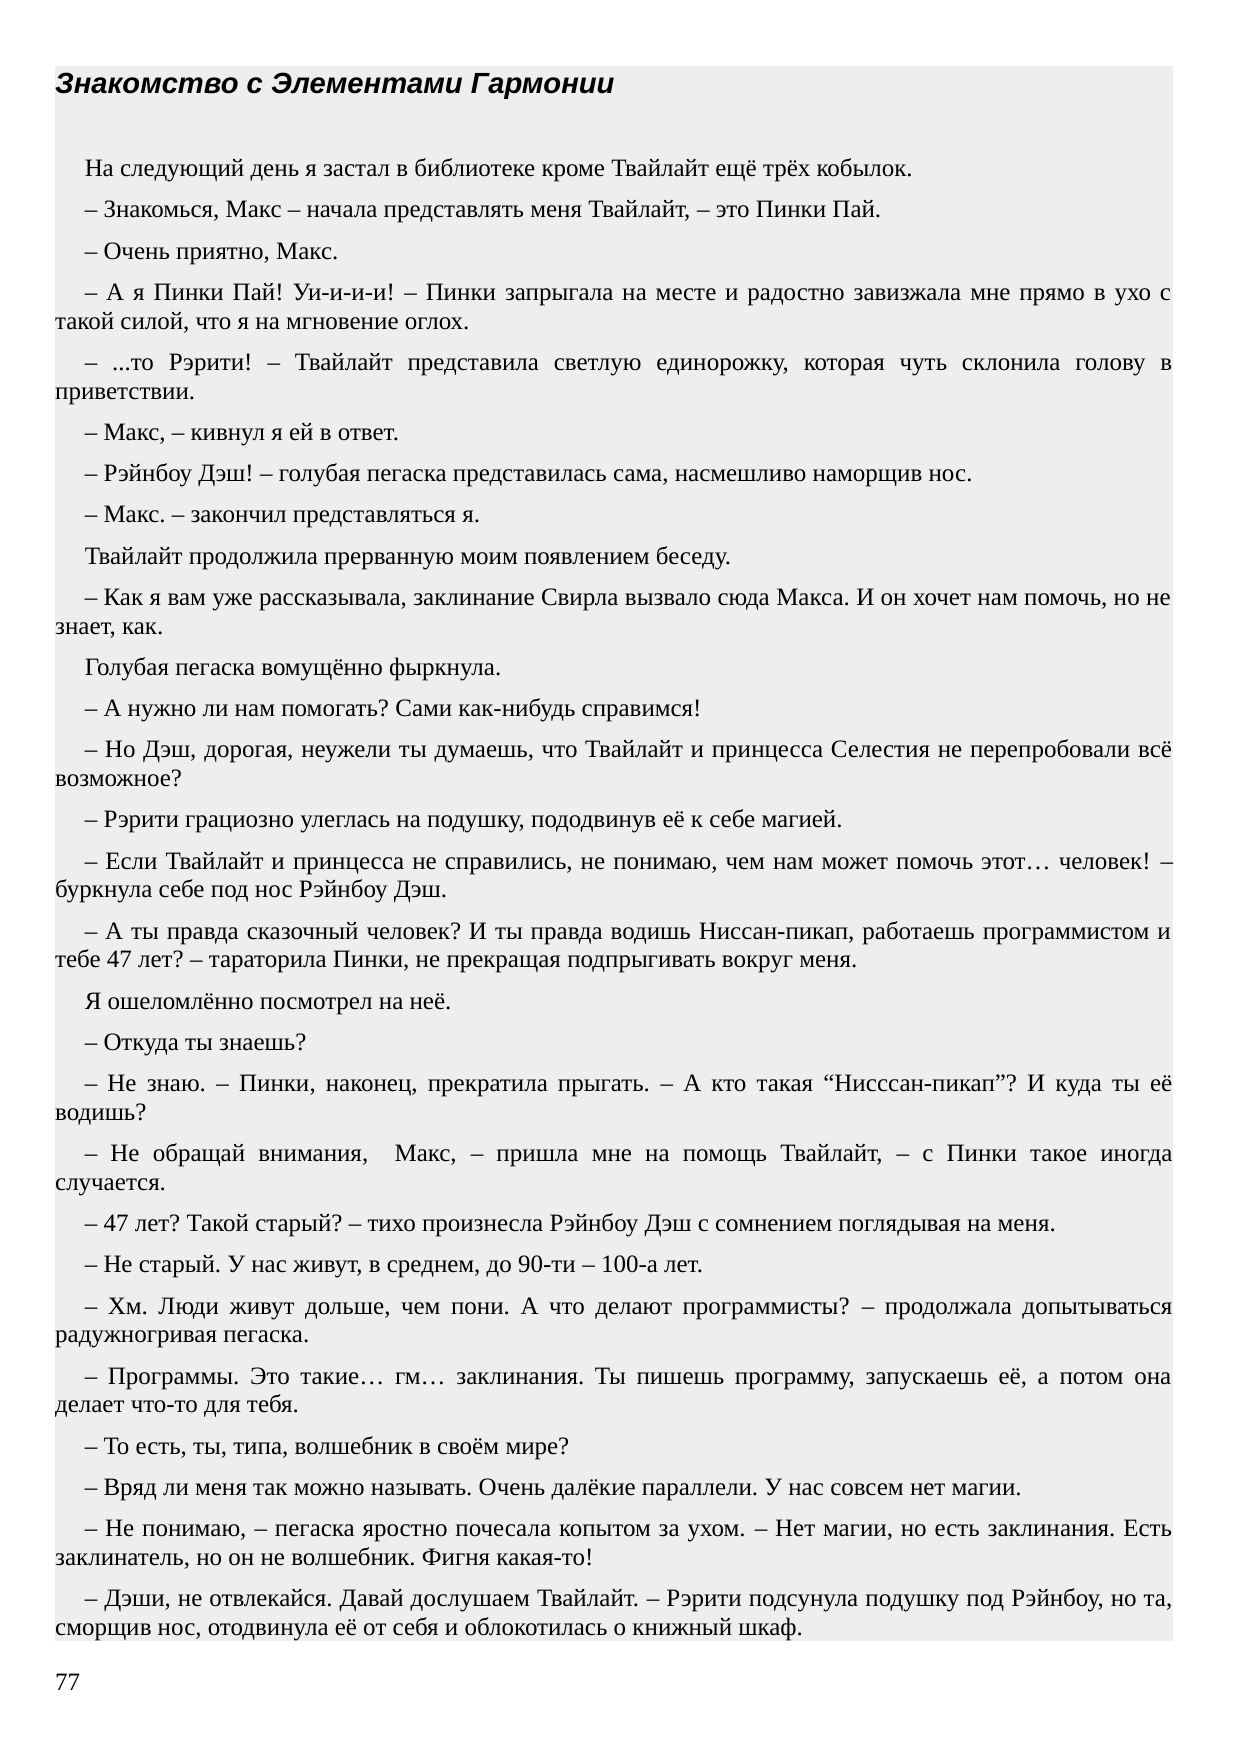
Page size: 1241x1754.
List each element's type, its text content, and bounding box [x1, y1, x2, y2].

text Я ошеломлённо посмотрел на неё. [55, 986, 1173, 1014]
text – Дэши, не отвлекайся. Давай дослушаем Твайлайт. – Рэрити подсунула подушку под Рэйнбоу, но та, сморщив нос, отодвинула её от себя и облокотилась о книжный шкаф. [55, 1583, 1173, 1641]
subtitle Знакомство с Элементами Гармонии [55, 66, 1173, 99]
text – Знакомься, Макс – начала представлять меня Твайлайт, – это Пинки Пай. [55, 194, 1173, 223]
text – То есть, ты, типа, волшебник в своём мире? [55, 1431, 1173, 1459]
text – Не старый. У нас живут, в среднем, до 90-ти – 100-а лет. [55, 1249, 1173, 1278]
text – Как я вам уже рассказывала, заклинание Свирла вызвало сюда Макса. И он хочет нам помочь, но не знает, как. [55, 582, 1173, 639]
text – Рэрити грациозно улеглась на подушку, пододвинув её к себе магией. [55, 804, 1173, 833]
text – Вряд ли меня так можно называть. Очень далёкие параллели. У нас совсем нет магии. [55, 1472, 1173, 1501]
text – А нужно ли нам помогать? Сами как-нибудь справимся! [55, 693, 1173, 722]
text – Откуда ты знаешь? [55, 1027, 1173, 1056]
text – Макс. – закончил представляться я. [55, 499, 1173, 528]
text На следующий день я застал в библиотеке кроме Твайлайт ещё трёх кобылок. [55, 153, 1173, 182]
text – Очень приятно, Макс. [55, 236, 1173, 264]
text Голубая пегаска вомущённо фыркнула. [55, 652, 1173, 681]
text – Рэйнбоу Дэш! – голубая пегаска представилась сама, насмешливо наморщив нос. [55, 458, 1173, 487]
text – Если Твайлайт и принцесса не справились, не понимаю, чем нам может помочь этот… человек! – буркнула себе под нос Рэйнбоу Дэш. [55, 846, 1173, 903]
text – А ты правда сказочный человек? И ты правда водишь Ниссан-пикап, работаешь программистом и тебе 47 лет? – тараторила Пинки, не прекращая подпрыгивать вокруг меня. [55, 916, 1173, 973]
text – А я Пинки Пай! Уи-и-и-и! – Пинки запрыгала на месте и радостно завизжала мне прямо в ухо с такой силой, что я на мгновение оглох. [55, 277, 1173, 334]
text – 47 лет? Такой старый? – тихо произнесла Рэйнбоу Дэш с сомнением поглядывая на меня. [55, 1208, 1173, 1237]
text – Но Дэш, дорогая, неужели ты думаешь, что Твайлайт и принцесса Селестия не перепробовали всё возможное? [55, 734, 1173, 792]
text – Макс, – кивнул я ей в ответ. [55, 417, 1173, 446]
text – Хм. Люди живут дольше, чем пони. А что делают программисты? – продолжала допытываться радужногривая пегаска. [55, 1291, 1173, 1348]
text Твайлайт продолжила прерванную моим появлением беседу. [55, 541, 1173, 569]
text – ...то Рэрити! – Твайлайт представила светлую единорожку, которая чуть склонила голову в приветствии. [55, 347, 1173, 404]
text – Не знаю. – Пинки, наконец, прекратила прыгать. – А кто такая “Нисссан-пикап”? И куда ты её водишь? [55, 1068, 1173, 1126]
text – Программы. Это такие… гм… заклинания. Ты пишешь программу, запускаешь её, а потом она делает что-то для тебя. [55, 1361, 1173, 1418]
text – Не понимаю, – пегаска яростно почесала копытом за ухом. – Нет магии, но есть заклинания. Есть заклинатель, но он не волшебник. Фигня какая-то! [55, 1513, 1173, 1571]
text – Не обращай внимания, Макс, – пришла мне на помощь Твайлайт, – с Пинки такое иногда случается. [55, 1138, 1173, 1196]
